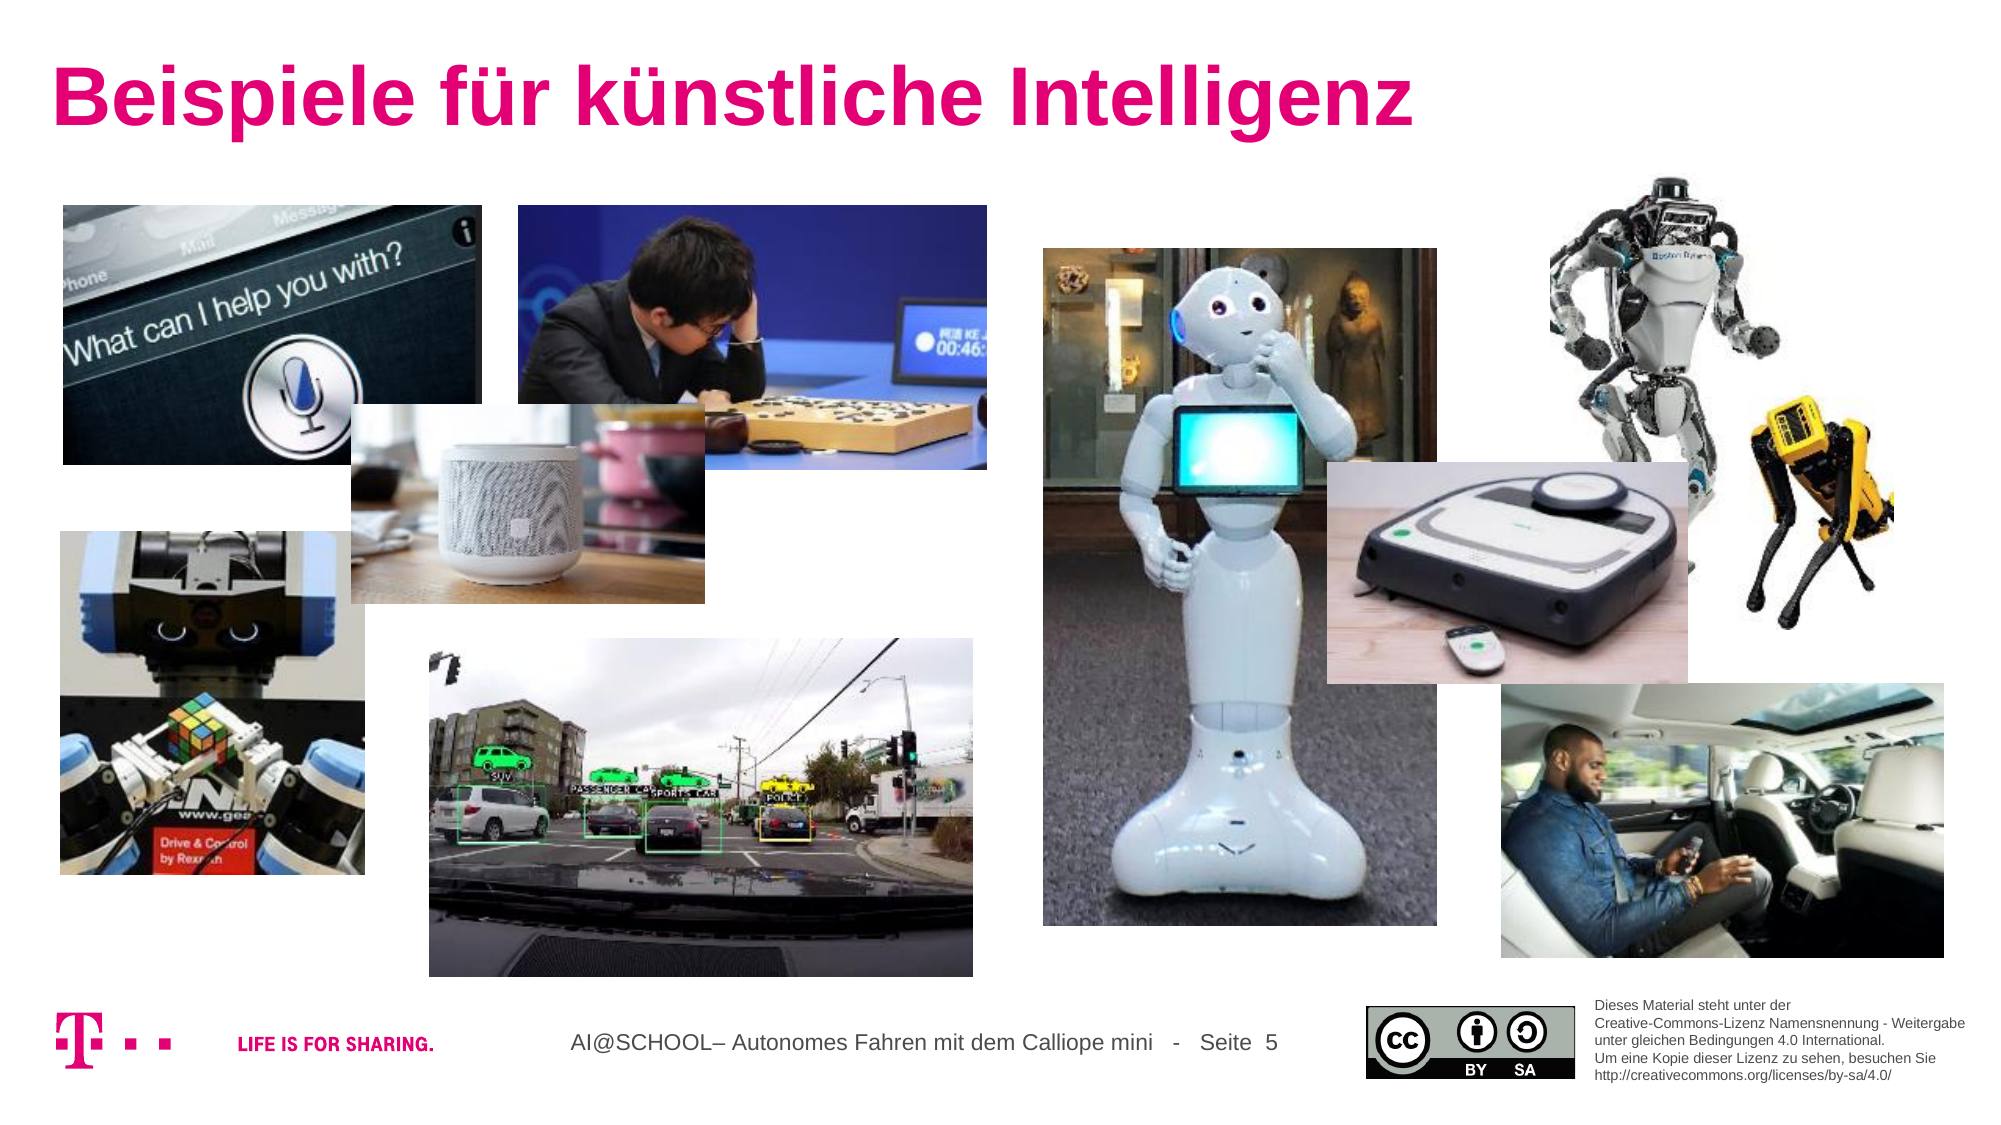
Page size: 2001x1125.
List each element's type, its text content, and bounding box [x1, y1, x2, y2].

picture [1043, 172, 1944, 958]
picture [429, 638, 973, 977]
text_box Beispiele für künstliche Intelligenz [36, 45, 1964, 318]
picture [60, 205, 987, 878]
